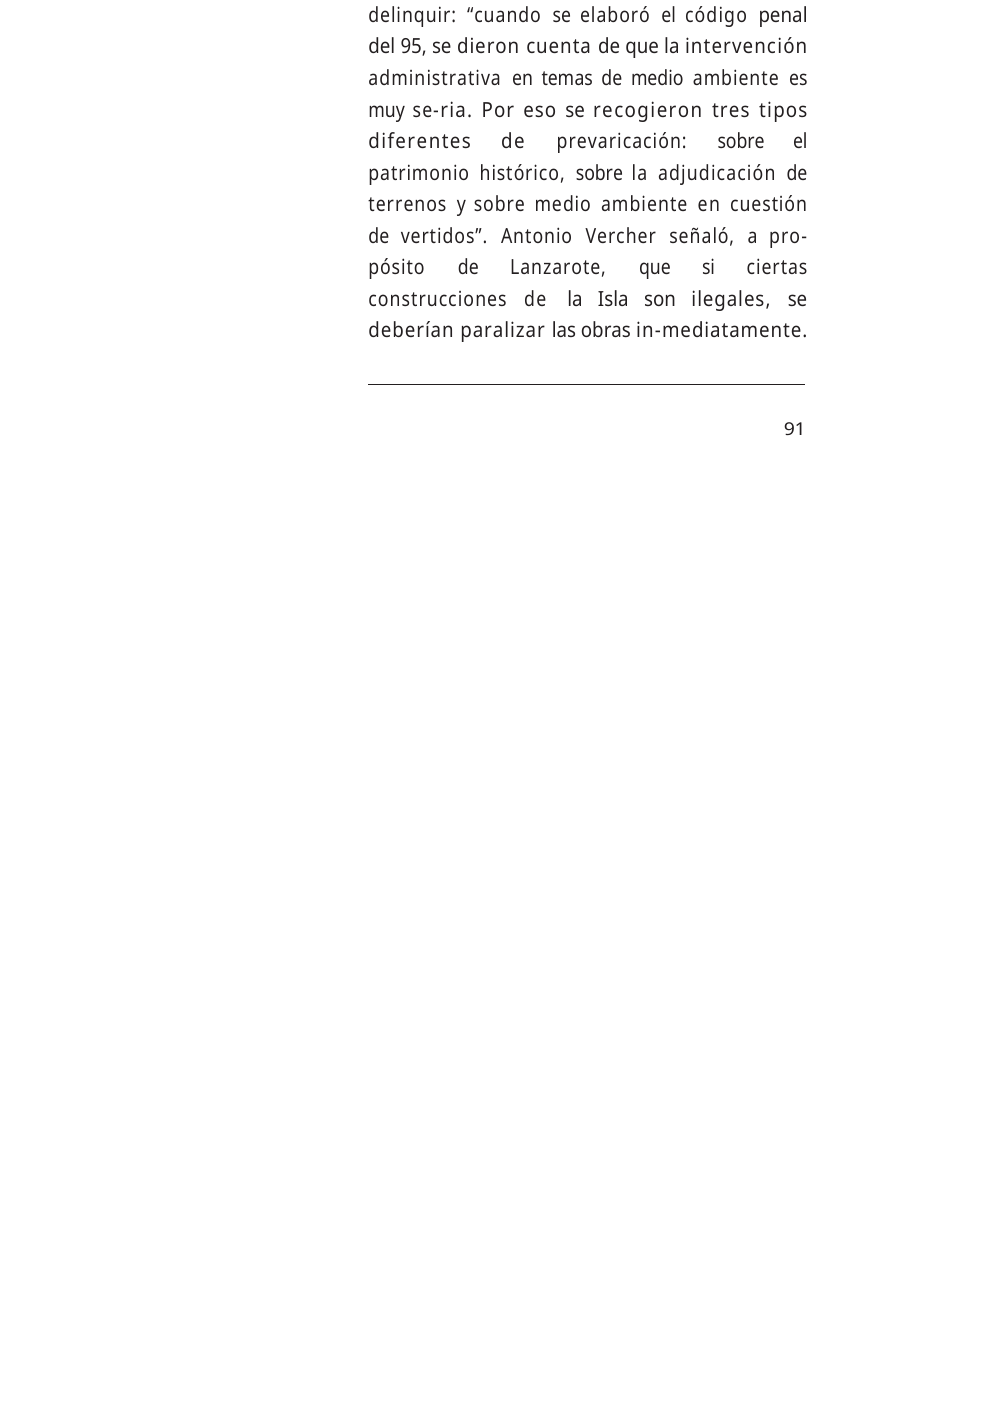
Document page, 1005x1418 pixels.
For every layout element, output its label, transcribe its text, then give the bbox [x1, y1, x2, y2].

text 91 [103, 416, 806, 440]
text delinquir: “cuando se elaboró el código penal del 95, se dieron cuenta de que la intervención administrativa en temas de medio ambiente es muy se-ria. Por eso se recogieron tres tipos diferentes de prevaricación: sobre el patrimonio histórico, sobre la adjudicación de terrenos y sobre medio ambiente en cuestión de vertidos”. Antonio Vercher señaló, a pro-pósito de Lanzarote, que si ciertas construcciones de la Isla son ilegales, se deberían paralizar las obras in-mediatamente. [368, 0, 807, 344]
